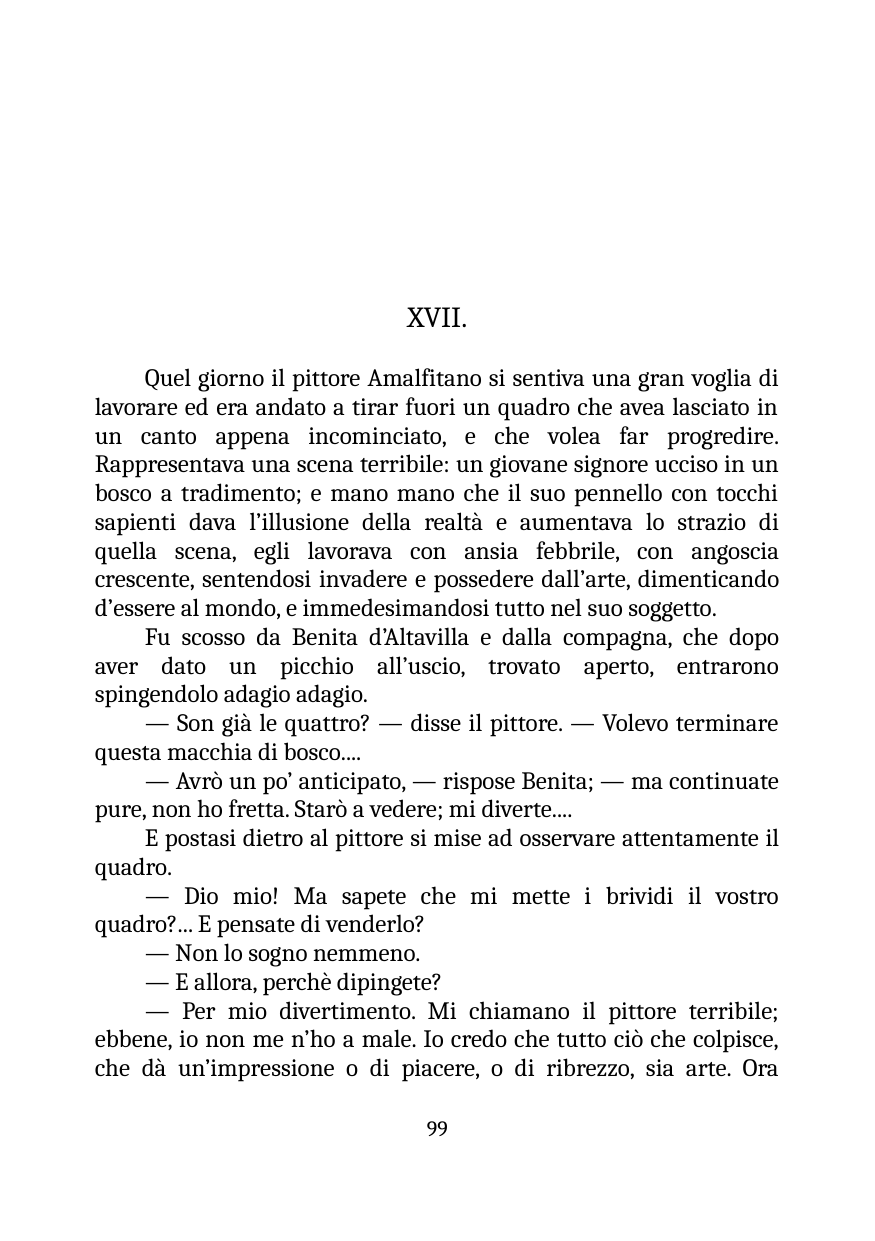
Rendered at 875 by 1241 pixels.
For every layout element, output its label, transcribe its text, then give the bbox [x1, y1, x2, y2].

text E postasi dietro al pittore si mise ad osservare attentamente il quadro. [94, 824, 779, 882]
text — Non lo sogno nemmeno. [94, 939, 779, 968]
text — Per mio divertimento. Mi chiamano il pittore terribile; ebbene, io non me n’ho a male. Io credo che tutto ciò che colpisce, che dà un’impressione o di piacere, o di ribrezzo, sia arte. Ora [94, 997, 779, 1083]
text — Son già le quattro? — disse il pittore. — Volevo terminare questa macchia di bosco.... [94, 709, 779, 767]
text — Avrò un po’ anticipato, — rispose Benita; — ma continuate pure, non ho fretta. Starò a vedere; mi diverte.... [94, 767, 779, 824]
subtitle XVII. [94, 301, 779, 335]
text — E allora, perchè dipingete? [94, 968, 779, 997]
text — Dio mio! Ma sapete che mi mette i brividi il vostro quadro?... E pensate di venderlo? [94, 882, 779, 939]
text Quel giorno il pittore Amalfitano si sentiva una gran voglia di lavorare ed era andato a tirar fuori un quadro che avea lasciato in un canto appena incominciato, e che volea far progredire. Rappresentava una scena terribile: un giovane signore ucciso in un bosco a tradimento; e mano mano che il suo pennello con tocchi sapienti dava l’illusione della realtà e aumentava lo strazio di quella scena, egli lavorava con ansia febbrile, con angoscia crescente, sentendosi invadere e possedere dall’arte, dimenticando d’essere al mondo, e immedesimandosi tutto nel suo soggetto. [94, 364, 779, 623]
text Fu scosso da Benita d’Altavilla e dalla compagna, che dopo aver dato un picchio all’uscio, trovato aperto, entrarono spingendolo adagio adagio. [94, 623, 779, 709]
